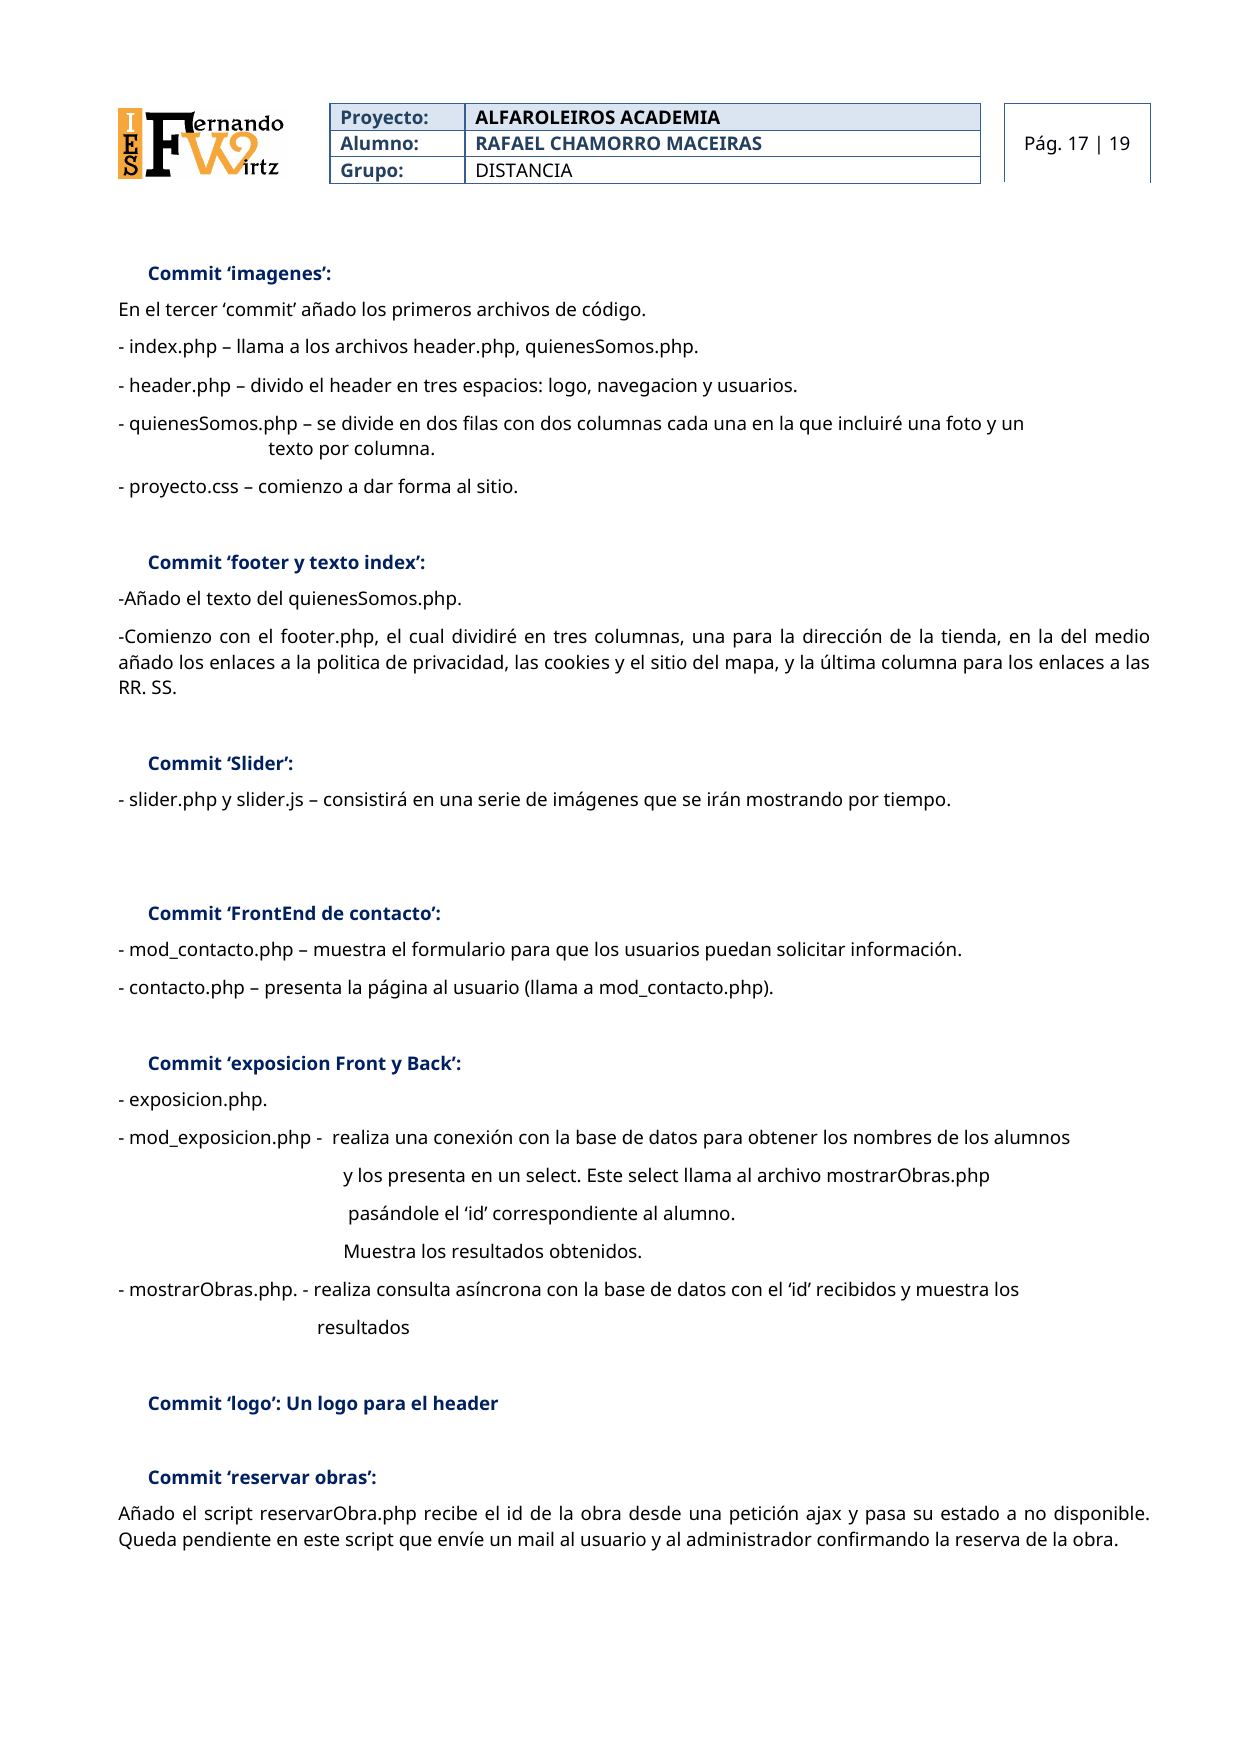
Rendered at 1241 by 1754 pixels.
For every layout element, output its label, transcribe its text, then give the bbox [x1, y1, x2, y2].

text pasándole el ‘id’ correspondiente al alumno. [118, 1201, 1152, 1226]
text - header.php – divido el header en tres espacios: logo, navegacion y usuarios. [118, 372, 1152, 397]
text - quienesSomos.php – se divide en dos filas con dos columnas cada una en la que incluiré una foto y un texto por columna. [118, 410, 1152, 461]
text En el tercer ‘commit’ añado los primeros archivos de código. [118, 296, 1152, 321]
text - proyecto.css – comienzo a dar forma al sitio. [118, 473, 1152, 499]
text Añado el script reservarObra.php recibe el id de la obra desde una petición ajax y pasa su estado a no disponible. Queda pendiente en este script que envíe un mail al usuario y al administrador confirmando la reserva de la obra. [118, 1501, 1152, 1552]
text - slider.php y slider.js – consistirá en una serie de imágenes que se irán mostrando por tiempo. [118, 786, 1152, 812]
picture [118, 108, 287, 179]
text Commit ‘logo’: Un logo para el header [118, 1391, 1152, 1416]
text Commit ‘footer y texto index’: [118, 549, 1152, 575]
text -Comienzo con el footer.php, el cual dividiré en tres columnas, una para la dirección de la tienda, en la del medio añado los enlaces a la politica de privacidad, las cookies y el sitio del mapa, y la última columna para los enlaces a las RR. SS. [118, 623, 1152, 700]
text Commit ‘Slider’: [118, 751, 1152, 776]
text - index.php – llama a los archivos header.php, quienesSomos.php. [118, 334, 1152, 359]
text -Añado el texto del quienesSomos.php. [118, 585, 1152, 611]
text y los presenta en un select. Este select llama al archivo mostrarObras.php [118, 1162, 1152, 1188]
text Commit ‘reservar obras’: [118, 1464, 1152, 1490]
text - contacto.php – presenta la página al usuario (llama a mod_contacto.php). [118, 974, 1152, 1000]
text - mod_exposicion.php - realiza una conexión con la base de datos para obtener los nombres de los alumnos [118, 1124, 1152, 1150]
text - mostrarObras.php. - realiza consulta asíncrona con la base de datos con el ‘id’ recibidos y muestra los [118, 1277, 1152, 1302]
text Commit ‘exposicion Front y Back’: [118, 1051, 1152, 1076]
text Muestra los resultados obtenidos. [118, 1238, 1152, 1264]
text Commit ‘FrontEnd de contacto’: [118, 901, 1152, 926]
text resultados [118, 1314, 1152, 1340]
text Commit ‘imagenes’: [118, 260, 1152, 285]
text - mod_contacto.php – muestra el formulario para que los usuarios puedan solicitar información. [118, 936, 1152, 962]
text - exposicion.php. [118, 1086, 1152, 1112]
